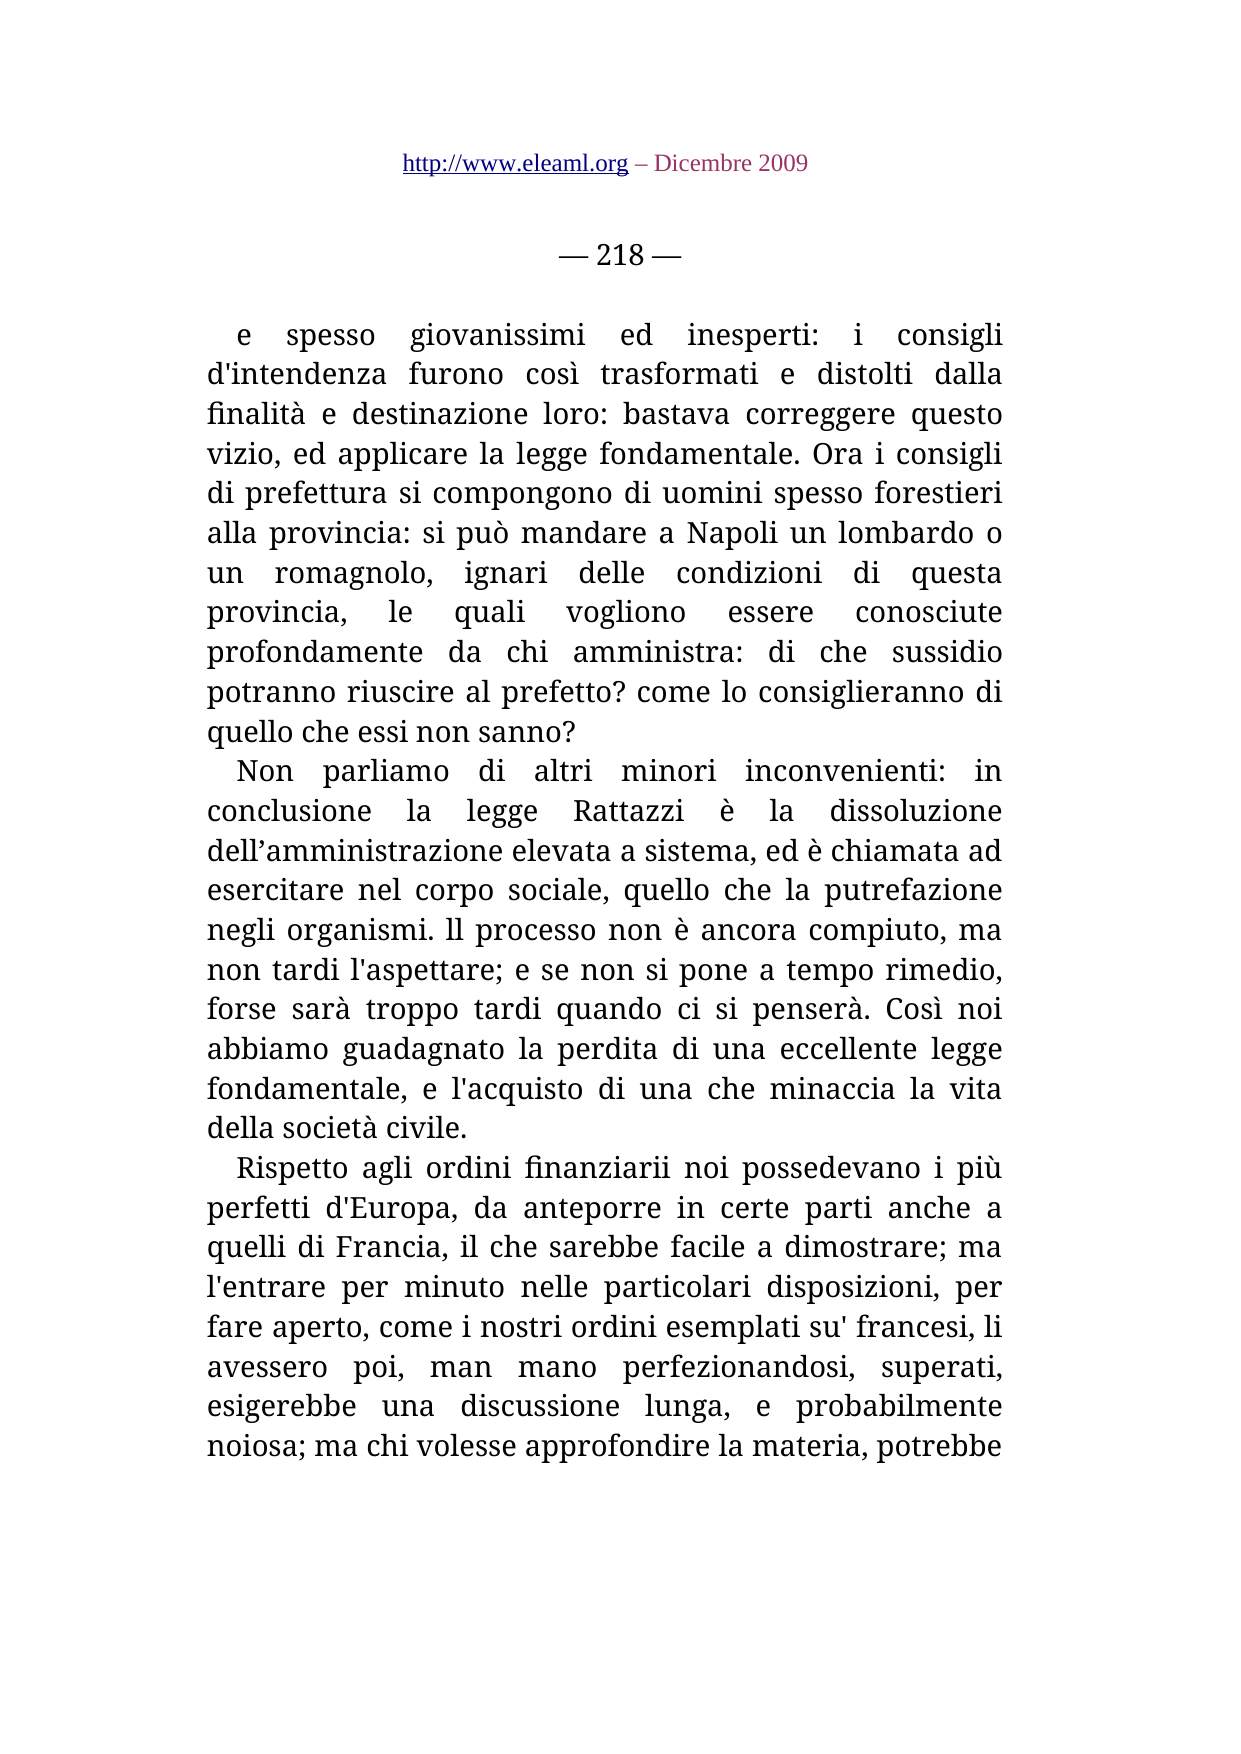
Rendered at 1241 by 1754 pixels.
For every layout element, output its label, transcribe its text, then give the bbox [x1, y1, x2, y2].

text — 218 — [207, 234, 1004, 274]
text Non parliamo di altri minori inconvenienti: in conclusione la legge Rattazzi è la dissoluzione dell’amministrazione elevata a sistema, ed è chiamata ad esercitare nel corpo sociale, quello che la putrefazione negli organismi. ll processo non è ancora compiuto, ma non tardi l'aspettare; e se non si pone a tempo rimedio, forse sarà troppo tardi quando ci si penserà. Così noi abbiamo guadagnato la perdita di una eccellente legge fondamentale, e l'acquisto di una che minaccia la vita della società civile. [207, 751, 1004, 1147]
text e spesso giovanissimi ed inesperti: i consigli d'intendenza furono così trasformati e distolti dalla finalità e destinazione loro: bastava correggere questo vizio, ed applicare la legge fondamentale. Ora i consigli di prefettura si compongono di uomini spesso forestieri alla provincia: si può mandare a Napoli un lombardo o un romagnolo, ignari delle condizioni di questa provincia, le quali vogliono essere conosciute profondamente da chi amministra: di che sussidio potranno riuscire al prefetto? come lo consiglieranno di quello che essi non sanno? [207, 314, 1004, 751]
text Rispetto agli ordini finanziarii noi possedevano i più perfetti d'Europa, da anteporre in certe parti anche a quelli di Francia, il che sarebbe facile a dimostrare; ma l'entrare per minuto nelle particolari disposizioni, per fare aperto, come i nostri ordini esemplati su' francesi, li avessero poi, man mano perfezionandosi, superati, esigerebbe una discussione lunga, e probabilmente noiosa; ma chi volesse approfondire la materia, potrebbe [207, 1147, 1004, 1465]
